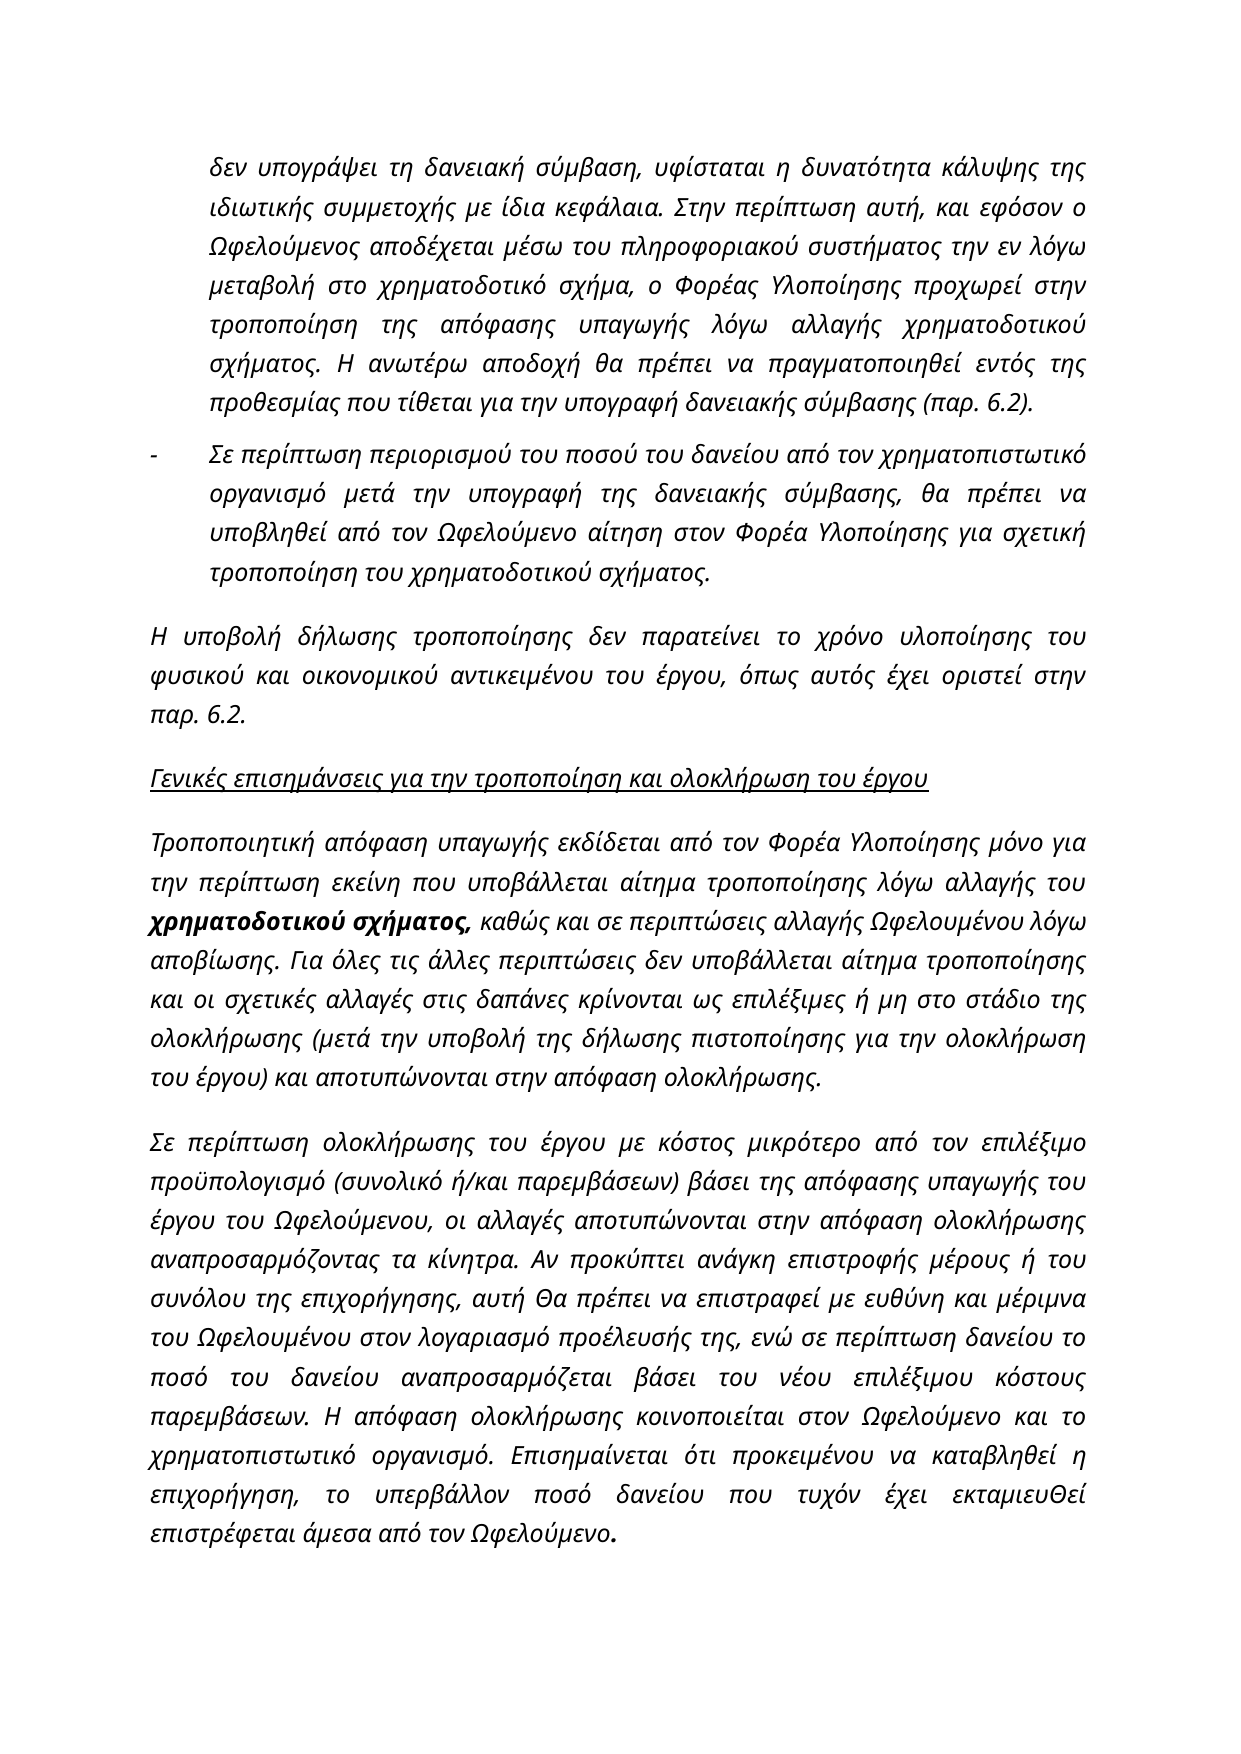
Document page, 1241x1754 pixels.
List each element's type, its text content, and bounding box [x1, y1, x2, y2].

text Γενικές επισημάνσεις για την τροποποίηση και ολοκλήρωση του έργου [150, 761, 1090, 795]
list - Σε περίπτωση περιορισμού του ποσού του δανείου από τον χρηματοπιστωτικό οργανισμό μετά την υπογραφή της δανειακής σύμβασης, θα πρέπει να υποβληθεί από τον Ωφελούμενο αίτηση στον Φορέα Υλοποίησης για σχετική τροποποίηση του χρηματοδοτικού σχήματος. [150, 437, 1090, 588]
list δεν υπογράψει τη δανειακή σύμβαση, υφίσταται η δυνατότητα κάλυψης της ιδιωτικής συμμετοχής με ίδια κεφάλαια. Στην περίπτωση αυτή, και εφόσον ο Ωφελούμενος αποδέχεται μέσω του πληροφοριακού συστήματος την εν λόγω μεταβολή στο χρηματοδοτικό σχήμα, ο Φορέας Υλοποίησης προχωρεί στην τροποποίηση της απόφασης υπαγωγής λόγω αλλαγής χρηματοδοτικού σχήματος. Η ανωτέρω αποδοχή θα πρέπει να πραγματοποιηθεί εντός της προθεσμίας που τίθεται για την υπογραφή δανειακής σύμβασης (παρ. 6.2). [150, 150, 1090, 419]
text Σε περίπτωση ολοκλήρωσης του έργου με κόστος μικρότερο από τον επιλέξιμο προϋπολογισμό (συνολικό ή/και παρεμβάσεων) βάσει της απόφασης υπαγωγής του έργου του Ωφελούμενου, οι αλλαγές αποτυπώνονται στην απόφαση ολοκλήρωσης αναπροσαρμόζοντας τα κίνητρα. Αν προκύπτει ανάγκη επιστροφής μέρους ή του συνόλου της επιχορήγησης, αυτή Θα πρέπει να επιστραφεί με ευθύνη και μέριμνα του Ωφελουμένου στον λογαριασμό προέλευσής της, ενώ σε περίπτωση δανείου το ποσό του δανείου αναπροσαρμόζεται βάσει του νέου επιλέξιμου κόστους παρεμβάσεων. Η απόφαση ολοκλήρωσης κοινοποιείται στον Ωφελούμενο και το χρηματοπιστωτικό οργανισμό. Επισημαίνεται ότι προκειμένου να καταβληθεί η επιχορήγηση, το υπερβάλλον ποσό δανείου που τυχόν έχει εκταμιευΘεί επιστρέφεται άμεσα από τον Ωφελούμενο. [150, 1124, 1090, 1550]
text Η υποβολή δήλωσης τροποποίησης δεν παρατείνει το χρόνο υλοποίησης του φυσικού και οικονομικού αντικειμένου του έργου, όπως αυτός έχει οριστεί στην παρ. 6.2. [150, 618, 1090, 731]
text Τροποποιητική απόφαση υπαγωγής εκδίδεται από τον Φορέα Υλοποίησης μόνο για την περίπτωση εκείνη που υποβάλλεται αίτημα τροποποίησης λόγω αλλαγής του χρηματοδοτικού σχήματος, καθώς και σε περιπτώσεις αλλαγής Ωφελουμένου λόγω αποβίωσης. Για όλες τις άλλες περιπτώσεις δεν υποβάλλεται αίτημα τροποποίησης και οι σχετικές αλλαγές στις δαπάνες κρίνονται ως επιλέξιμες ή μη στο στάδιο της ολοκλήρωσης (μετά την υποβολή της δήλωσης πιστοποίησης για την ολοκλήρωση του έργου) και αποτυπώνονται στην απόφαση ολοκλήρωσης. [150, 825, 1090, 1094]
